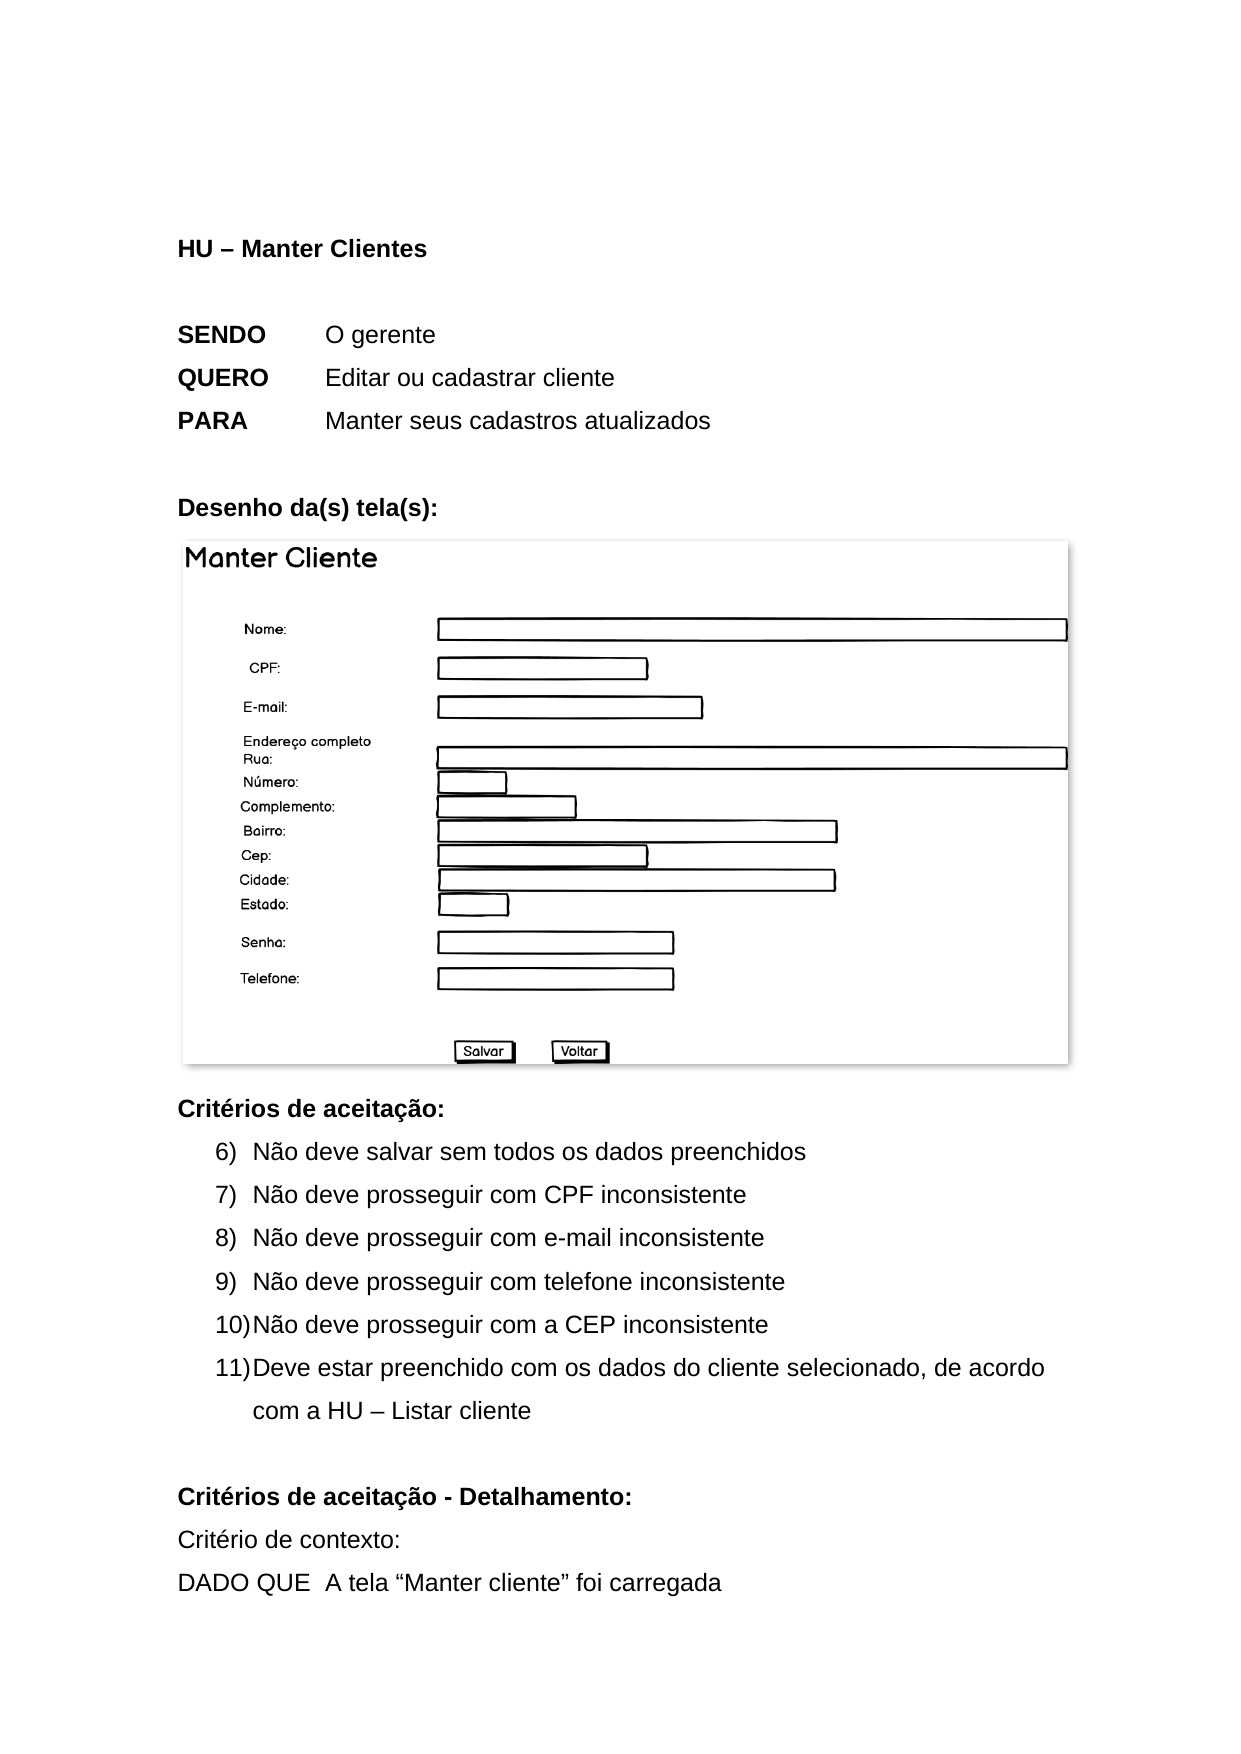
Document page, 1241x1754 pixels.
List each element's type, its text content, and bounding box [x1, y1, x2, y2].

picture [183, 541, 1068, 1064]
text QUERO Editar ou cadastrar cliente PARA Manter seus cadastros atualizados [177, 363, 1063, 435]
list Não deve salvar sem todos os dados preenchidos [215, 1137, 1063, 1166]
list Deve estar preenchido com os dados do cliente selecionado, de acordo com a HU – Listar cliente [215, 1353, 1063, 1424]
text HU – Manter Clientes [177, 234, 1063, 263]
text SENDO O gerente [177, 320, 1063, 349]
text Critério de contexto: [177, 1525, 1063, 1554]
text Critérios de aceitação: [177, 1094, 1063, 1123]
list Não deve prosseguir com CPF inconsistente [215, 1180, 1063, 1209]
list Não deve prosseguir com e-mail inconsistente [215, 1223, 1063, 1252]
text Critérios de aceitação - Detalhamento: [177, 1482, 1063, 1511]
list Não deve prosseguir com a CEP inconsistente [215, 1309, 1063, 1338]
text Desenho da(s) tela(s): [177, 493, 1063, 1079]
list Não deve prosseguir com telefone inconsistente [215, 1266, 1063, 1295]
text DADO QUE A tela “Manter cliente” foi carregada [177, 1568, 1063, 1597]
